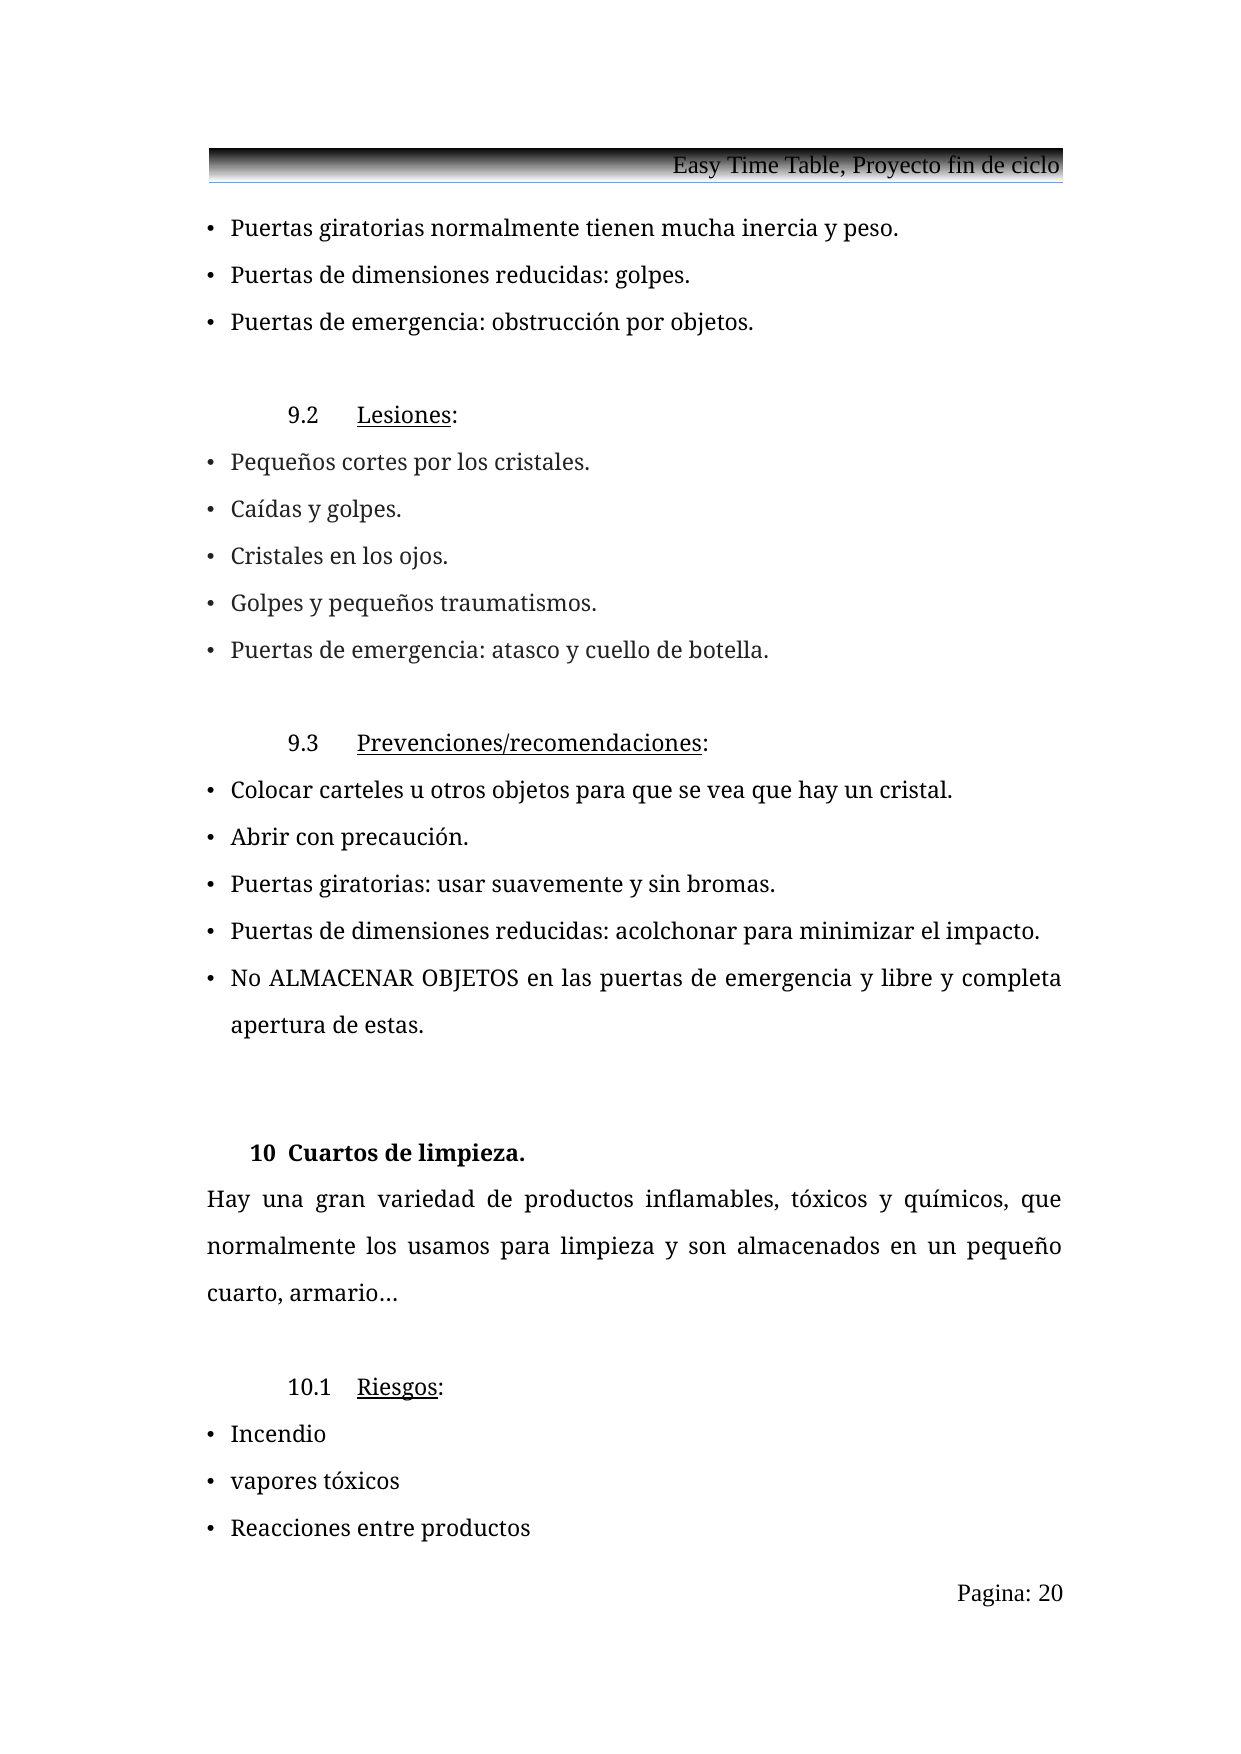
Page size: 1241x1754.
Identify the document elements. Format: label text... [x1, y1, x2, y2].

list Caídas y golpes. [207, 493, 1063, 524]
list Golpes y pequeños traumatismos. [207, 587, 1063, 618]
list Prevenciones/recomendaciones: [282, 727, 1063, 759]
list Puertas de dimensiones reducidas: acolchonar para minimizar el impacto. [207, 915, 1063, 946]
list vapores tóxicos [207, 1464, 1063, 1496]
list Cristales en los ojos. [207, 540, 1063, 571]
list Abrir con precaución. [207, 821, 1063, 852]
list Riesgos: [282, 1371, 1063, 1402]
list Puertas de emergencia: obstrucción por objetos. [207, 306, 1063, 337]
list Colocar carteles u otros objetos para que se vea que hay un cristal. [207, 774, 1063, 806]
list Cuartos de limpieza. [244, 1136, 1063, 1168]
list Puertas de emergencia: atasco y cuello de botella. [207, 634, 1063, 665]
list No ALMACENAR OBJETOS en las puertas de emergencia y libre y completa apertura de estas. [207, 962, 1063, 1040]
text Hay una gran variedad de productos inflamables, tóxicos y químicos, que normalmente los usamos para limpieza y son almacenados en un pequeño cuarto, armario… [207, 1183, 1063, 1308]
list Lesiones: [282, 399, 1063, 431]
list Puertas giratorias normalmente tienen mucha inercia y peso. [207, 212, 1063, 243]
list Pequeños cortes por los cristales. [207, 446, 1063, 477]
list Reacciones entre productos [207, 1511, 1063, 1543]
list Puertas de dimensiones reducidas: golpes. [207, 259, 1063, 290]
list Incendio [207, 1418, 1063, 1449]
list Puertas giratorias: usar suavemente y sin bromas. [207, 868, 1063, 899]
